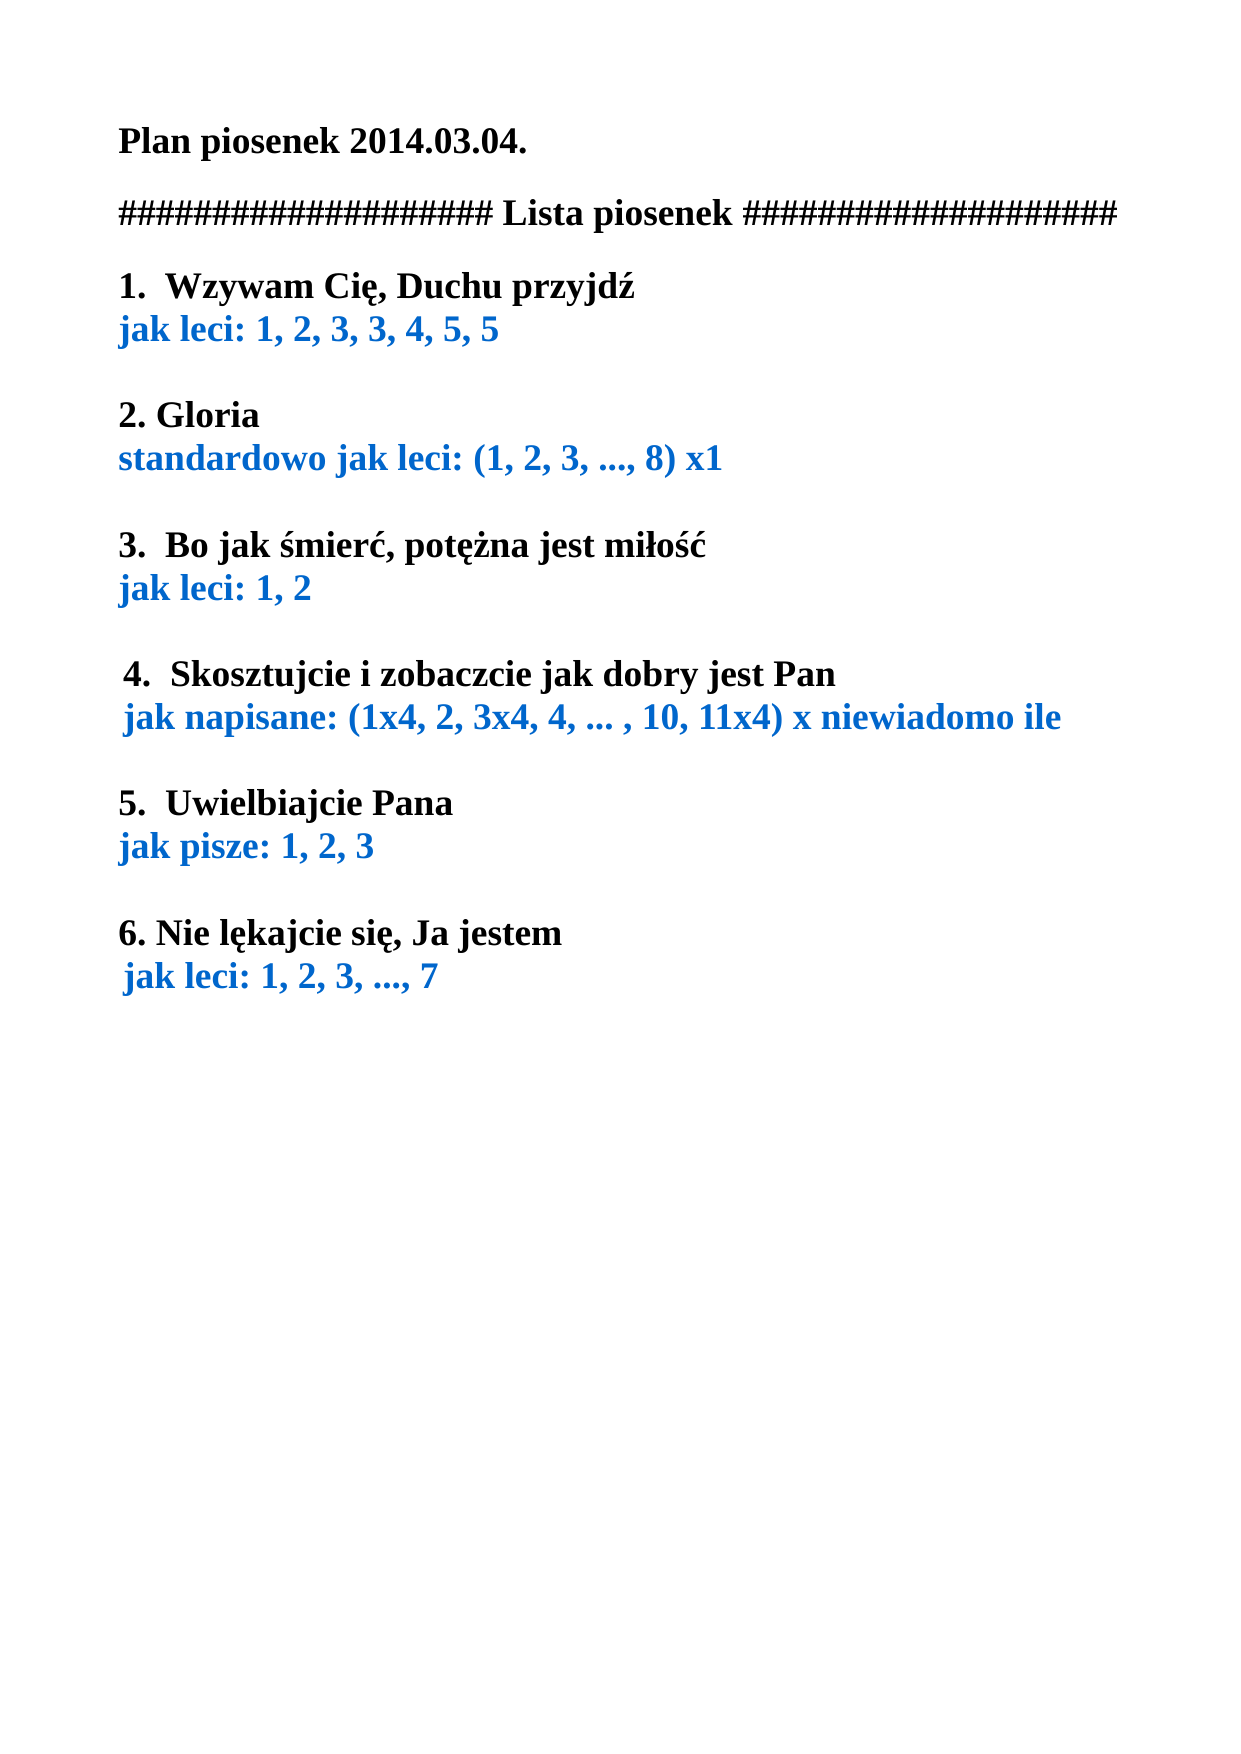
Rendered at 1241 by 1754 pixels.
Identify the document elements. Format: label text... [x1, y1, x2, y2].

text 5. Uwielbiajcie Pana [118, 781, 1122, 824]
text jak leci: 1, 2 [118, 565, 1122, 608]
list 1. Wzywam Cię, Duchu przyjdź [118, 263, 1122, 306]
list jak napisane: (1x4, 2, 3x4, 4, ... , 10, 11x4) x niewiadomo ile [123, 694, 1122, 738]
text 6. Nie lękajcie się, Ja jestem [118, 910, 1122, 953]
list 3. Bo jak śmierć, potężna jest miłość [118, 522, 1122, 565]
text jak pisze: 1, 2, 3 [118, 824, 1122, 867]
list jak leci: 1, 2, 3, 3, 4, 5, 5 [118, 306, 1122, 349]
list 4. Skosztujcie i zobaczcie jak dobry jest Pan [123, 651, 1122, 694]
text standardowo jak leci: (1, 2, 3, ..., 8) x1 [118, 436, 1122, 479]
text jak leci: 1, 2, 3, ..., 7 [123, 953, 1122, 996]
text 2. Gloria [118, 393, 1122, 436]
text #################### Lista piosenek #################### [118, 191, 1122, 234]
text Plan piosenek 2014.03.04. [118, 118, 1122, 161]
